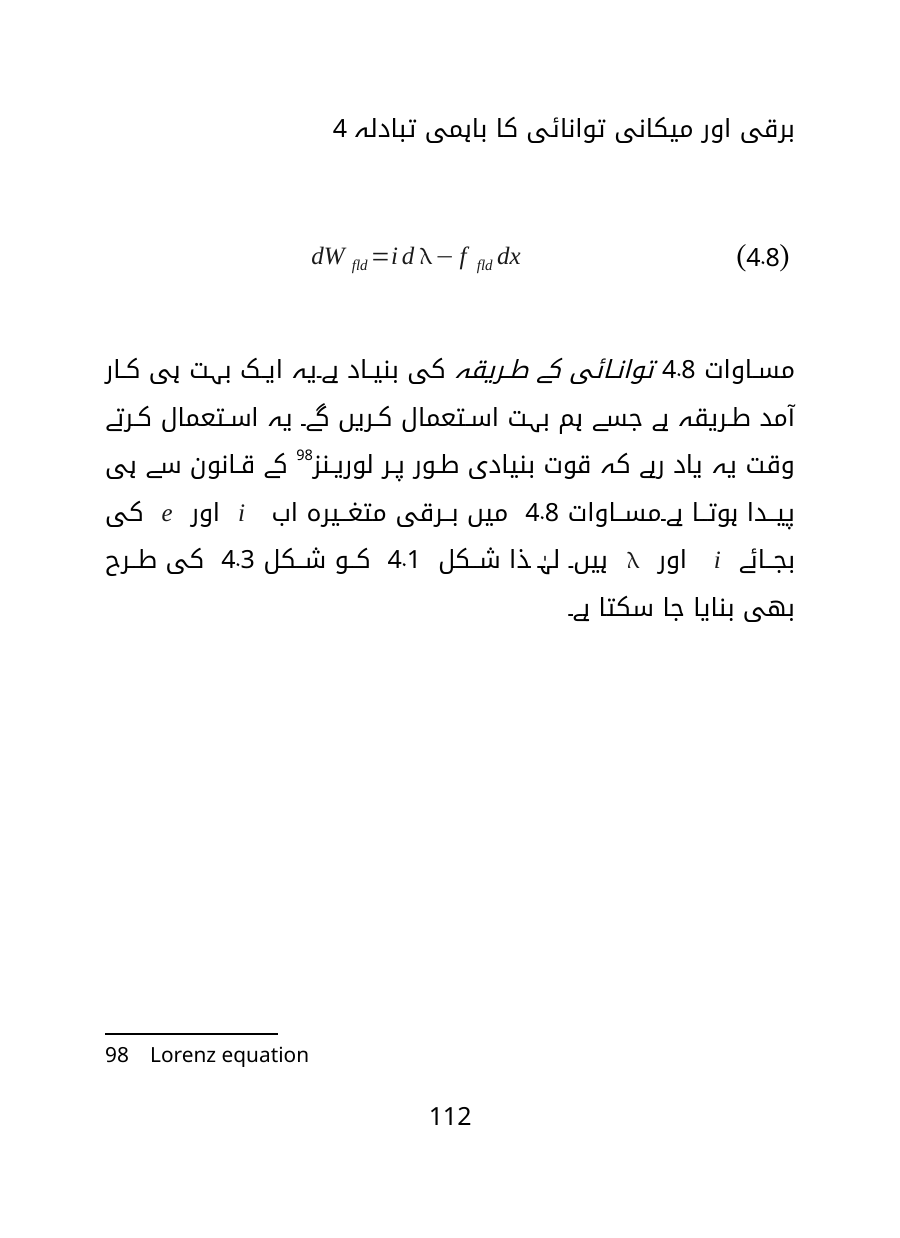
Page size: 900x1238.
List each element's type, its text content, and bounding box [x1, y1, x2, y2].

text مساوات 4.8 توانائی کے طریقہ کی بنیاد ہے۔یہ ایک بہت ہی کار آمد طریقہ ہے جسے ہم بہت استعمال کریں گے۔ یہ استعمال کرتے وقت یہ یاد رہے کہ قوت بنیادی طور پر لورینز کے قانون سے ہی پیدا ہوتا ہے۔مساوات 4.8 میں برقی متغیرہ اب اورکی بجائے اورہیں۔ لہٰذا شکل 4.1 کو شکل 4.3 کی طرح بھی بنایا جا سکتا ہے۔ [105, 347, 795, 631]
text Lorenz equation [105, 1040, 795, 1068]
table_header [105, 229, 718, 300]
table_header (4.8) [718, 229, 795, 300]
